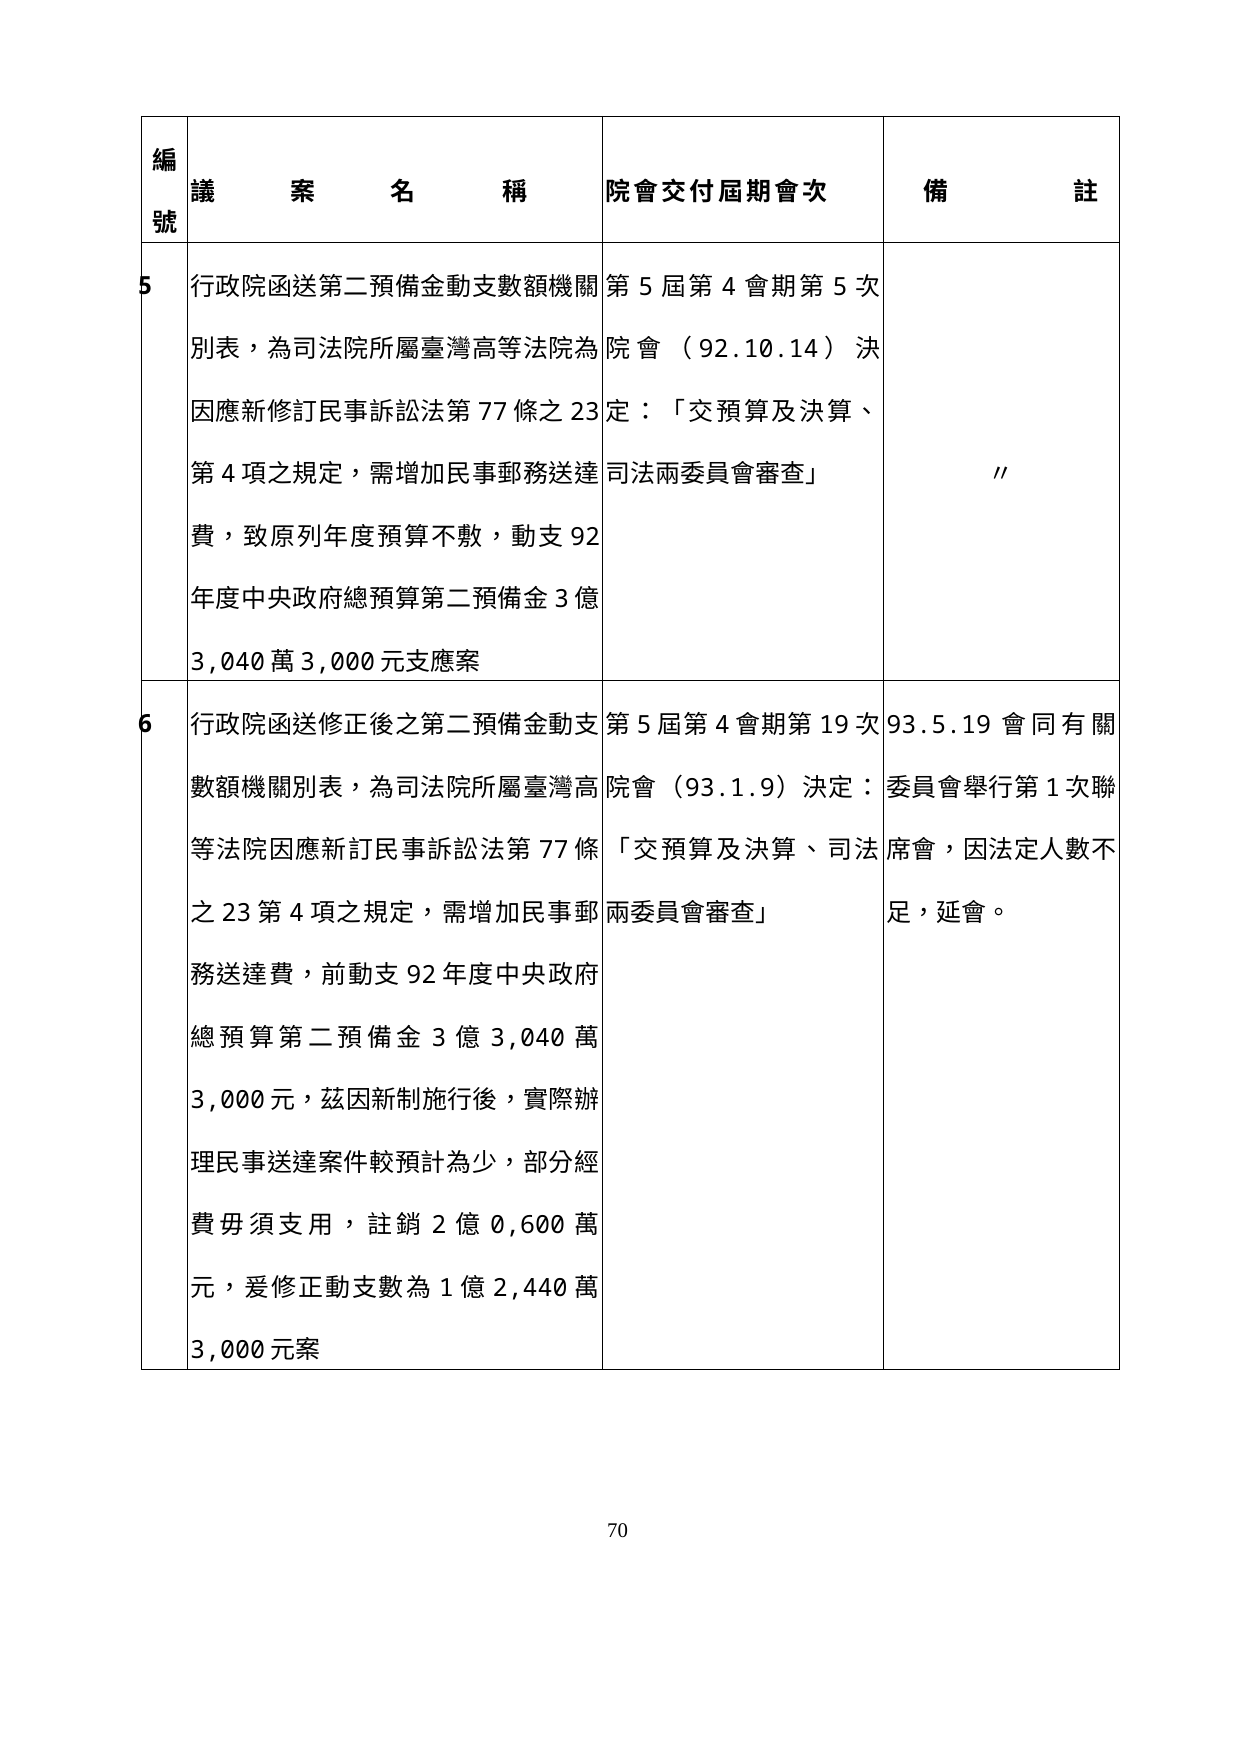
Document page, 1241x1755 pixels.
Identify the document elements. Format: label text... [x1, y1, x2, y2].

table_header 編號 [142, 117, 187, 242]
table_cell 93.5.19會同有關委員會舉行第1次聯席會，因法定人數不足，延會。 [884, 681, 1119, 1369]
table_cell 第5屆第4會期第5次院會（92.10.14）決定：「交預算及決算、司法兩委員會審查」 [603, 243, 883, 680]
table_cell 第5屆第4會期第19次院會（93.1.9）決定：「交預算及決算、司法兩委員會審查」 [603, 681, 883, 1369]
table_cell [142, 243, 187, 680]
table_cell 行政院函送第二預備金動支數額機關別表，為司法院所屬臺灣高等法院為因應新修訂民事訴訟法第77條之23第4項之規定，需增加民事郵務送達費，致原列年度預算不敷，動支92年度中央政府總預算第二預備金3億3,040萬3,000元支應案 [188, 243, 602, 680]
table_header 議 案 名 稱 [188, 117, 602, 242]
table_cell 〃 [884, 243, 1119, 680]
table_cell [142, 681, 187, 1369]
table_cell 行政院函送修正後之第二預備金動支數額機關別表，為司法院所屬臺灣高等法院因應新訂民事訴訟法第77條之23第4項之規定，需增加民事郵務送達費，前動支92年度中央政府總預算第二預備金3億3,040萬3,000元，茲因新制施行後，實際辦理民事送達案件較預計為少，部分經費毋須支用，註銷2億0,600萬元，爰修正動支數為1億2,440萬3,000元案 [188, 681, 602, 1369]
table_header 院會交付屆期會次 [603, 117, 883, 242]
table_header 備 註 [884, 117, 1119, 242]
